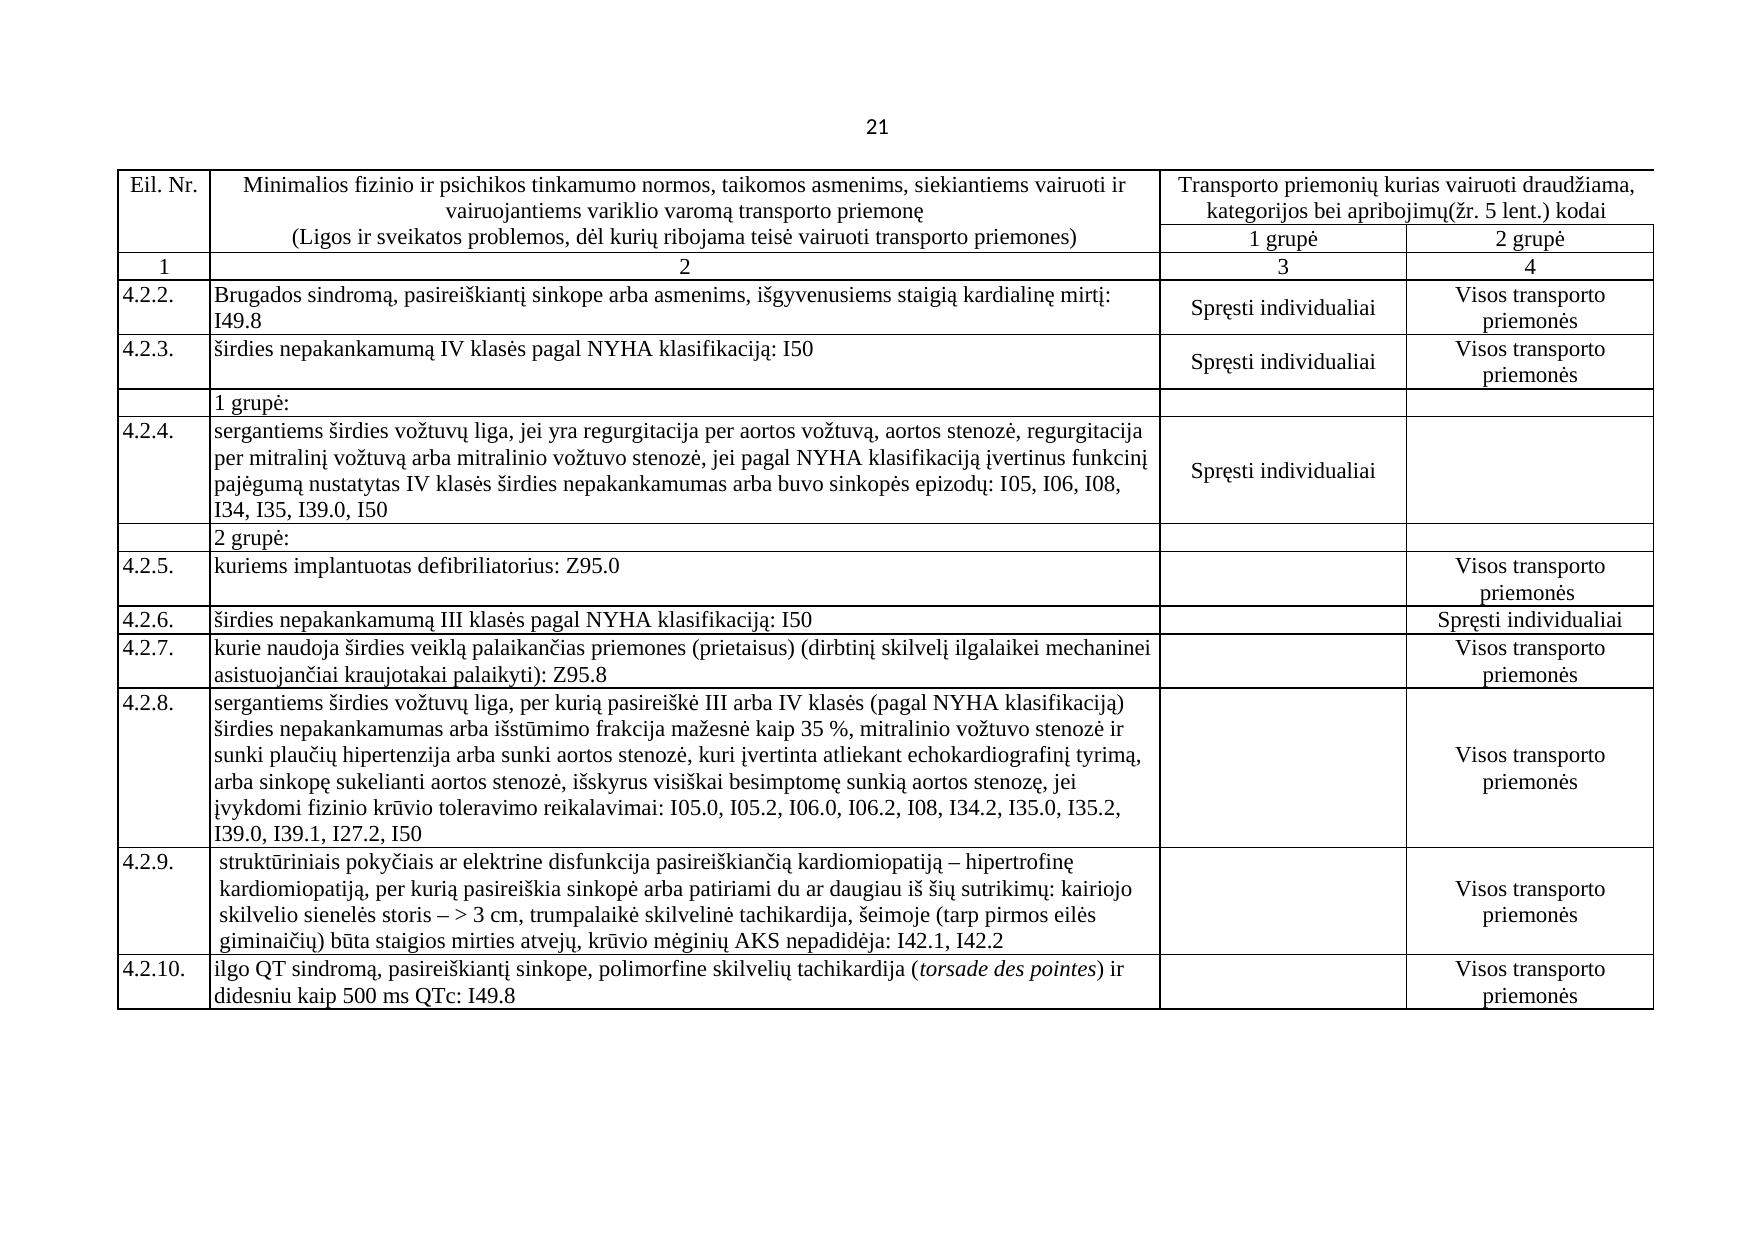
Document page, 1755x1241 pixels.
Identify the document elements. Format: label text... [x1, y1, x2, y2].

table_cell Brugados sindromą, pasireiškiantį sinkope arba asmenims, išgyvenusiems staigią kardialinę mirtį: I49.8 [211, 281, 1159, 333]
table_header Minimalios fizinio ir psichikos tinkamumo normos, taikomos asmenims, siekiantiems vairuoti ir vairuojantiems variklio varomą transporto priemonę (Ligos ir sveikatos problemos, dėl kurių ribojama teisė vairuoti transporto priemones) [211, 171, 1159, 251]
table_cell Visos transporto priemonės [1407, 335, 1653, 388]
table_cell [1407, 390, 1653, 416]
table_cell 4.2.7. [119, 635, 209, 687]
table_cell 2 [211, 253, 1159, 279]
table_cell [1161, 390, 1406, 416]
table_cell 2 grupė: [211, 524, 1159, 551]
table_cell Visos transporto priemonės [1407, 552, 1653, 605]
table_cell 4.2.4. [119, 417, 209, 523]
table_cell 1 [119, 253, 209, 279]
table_cell Spręsti individualiai [1407, 607, 1653, 633]
table_cell 4 [1407, 253, 1653, 279]
table_cell širdies nepakankamumą IV klasės pagal NYHA klasifikaciją: I50 [211, 335, 1159, 388]
table_cell [1161, 552, 1406, 605]
table_cell Visos transporto priemonės [1407, 281, 1653, 333]
table_cell Spręsti individualiai [1161, 417, 1406, 523]
table_cell [1161, 955, 1406, 1008]
table_cell Spręsti individualiai [1161, 281, 1406, 333]
table_cell Visos transporto priemonės [1407, 689, 1653, 847]
table_cell kuriems implantuotas defibriliatorius: Z95.0 [211, 552, 1159, 605]
table_cell sergantiems širdies vožtuvų liga, jei yra regurgitacija per aortos vožtuvą, aortos stenozė, regurgitacija per mitralinį vožtuvą arba mitralinio vožtuvo stenozė, jei pagal NYHA klasifikaciją įvertinus funkcinį pajėgumą nustatytas IV klasės širdies nepakankamumas arba buvo sinkopės epizodų: I05, I06, I08, I34, I35, I39.0, I50 [211, 417, 1159, 523]
table_cell 4.2.9. [119, 848, 209, 954]
table_cell [1161, 689, 1406, 847]
table_cell [1407, 417, 1653, 523]
table_cell Visos transporto priemonės [1407, 848, 1653, 954]
table_cell kurie naudoja širdies veiklą palaikančias priemones (prietaisus) (dirbtinį skilvelį ilgalaikei mechaninei asistuojančiai kraujotakai palaikyti): Z95.8 [211, 635, 1159, 687]
table_cell 1 grupė [1161, 225, 1406, 251]
table_header Transporto priemonių kurias vairuoti draudžiama, kategorijos bei apribojimų(žr. 5 lent.) kodai [1161, 171, 1653, 223]
table_cell širdies nepakankamumą III klasės pagal NYHA klasifikaciją: I50 [211, 607, 1159, 633]
table_cell 4.2.10. [119, 955, 209, 1008]
table_cell 2 grupė [1407, 225, 1653, 251]
table_cell 4.2.8. [119, 689, 209, 847]
table_cell Visos transporto priemonės [1407, 635, 1653, 687]
table_cell [119, 524, 209, 551]
table_cell ilgo QT sindromą, pasireiškiantį sinkope, polimorfine skilvelių tachikardija (torsade des pointes) ir didesniu kaip 500 ms QTc: I49.8 [211, 955, 1159, 1008]
table_cell [1407, 524, 1653, 551]
table_cell [1161, 848, 1406, 954]
table_cell 4.2.2. [119, 281, 209, 333]
table_cell 3 [1161, 253, 1406, 279]
table_cell 4.2.5. [119, 552, 209, 605]
table_cell Visos transporto priemonės [1407, 955, 1653, 1008]
table_cell [119, 390, 209, 416]
table_cell Spręsti individualiai [1161, 335, 1406, 388]
table_cell 4.2.3. [119, 335, 209, 388]
table_cell struktūriniais pokyčiais ar elektrine disfunkcija pasireiškiančią kardiomiopatiją – hipertrofinę kardiomiopatiją, per kurią pasireiškia sinkopė arba patiriami du ar daugiau iš šių sutrikimų: kairiojo skilvelio sienelės storis – > 3 cm, trumpalaikė skilvelinė tachikardija, šeimoje (tarp pirmos eilės giminaičių) būta staigios mirties atvejų, krūvio mėginių AKS nepadidėja: I42.1, I42.2 [211, 848, 1159, 954]
table_cell [1161, 524, 1406, 551]
table_cell sergantiems širdies vožtuvų liga, per kurią pasireiškė III arba IV klasės (pagal NYHA klasifikaciją) širdies nepakankamumas arba išstūmimo frakcija mažesnė kaip 35 %, mitralinio vožtuvo stenozė ir sunki plaučių hipertenzija arba sunki aortos stenozė, kuri įvertinta atliekant echokardiografinį tyrimą, arba sinkopę sukelianti aortos stenozė, išskyrus visiškai besimptomę sunkią aortos stenozę, jei įvykdomi fizinio krūvio toleravimo reikalavimai: I05.0, I05.2, I06.0, I06.2, I08, I34.2, I35.0, I35.2, I39.0, I39.1, I27.2, I50 [211, 689, 1159, 847]
table_cell 4.2.6. [119, 607, 209, 633]
table_cell 1 grupė: [211, 390, 1159, 416]
table_header Eil. Nr. [119, 171, 209, 251]
table_cell [1161, 635, 1406, 687]
table_cell [1161, 607, 1406, 633]
